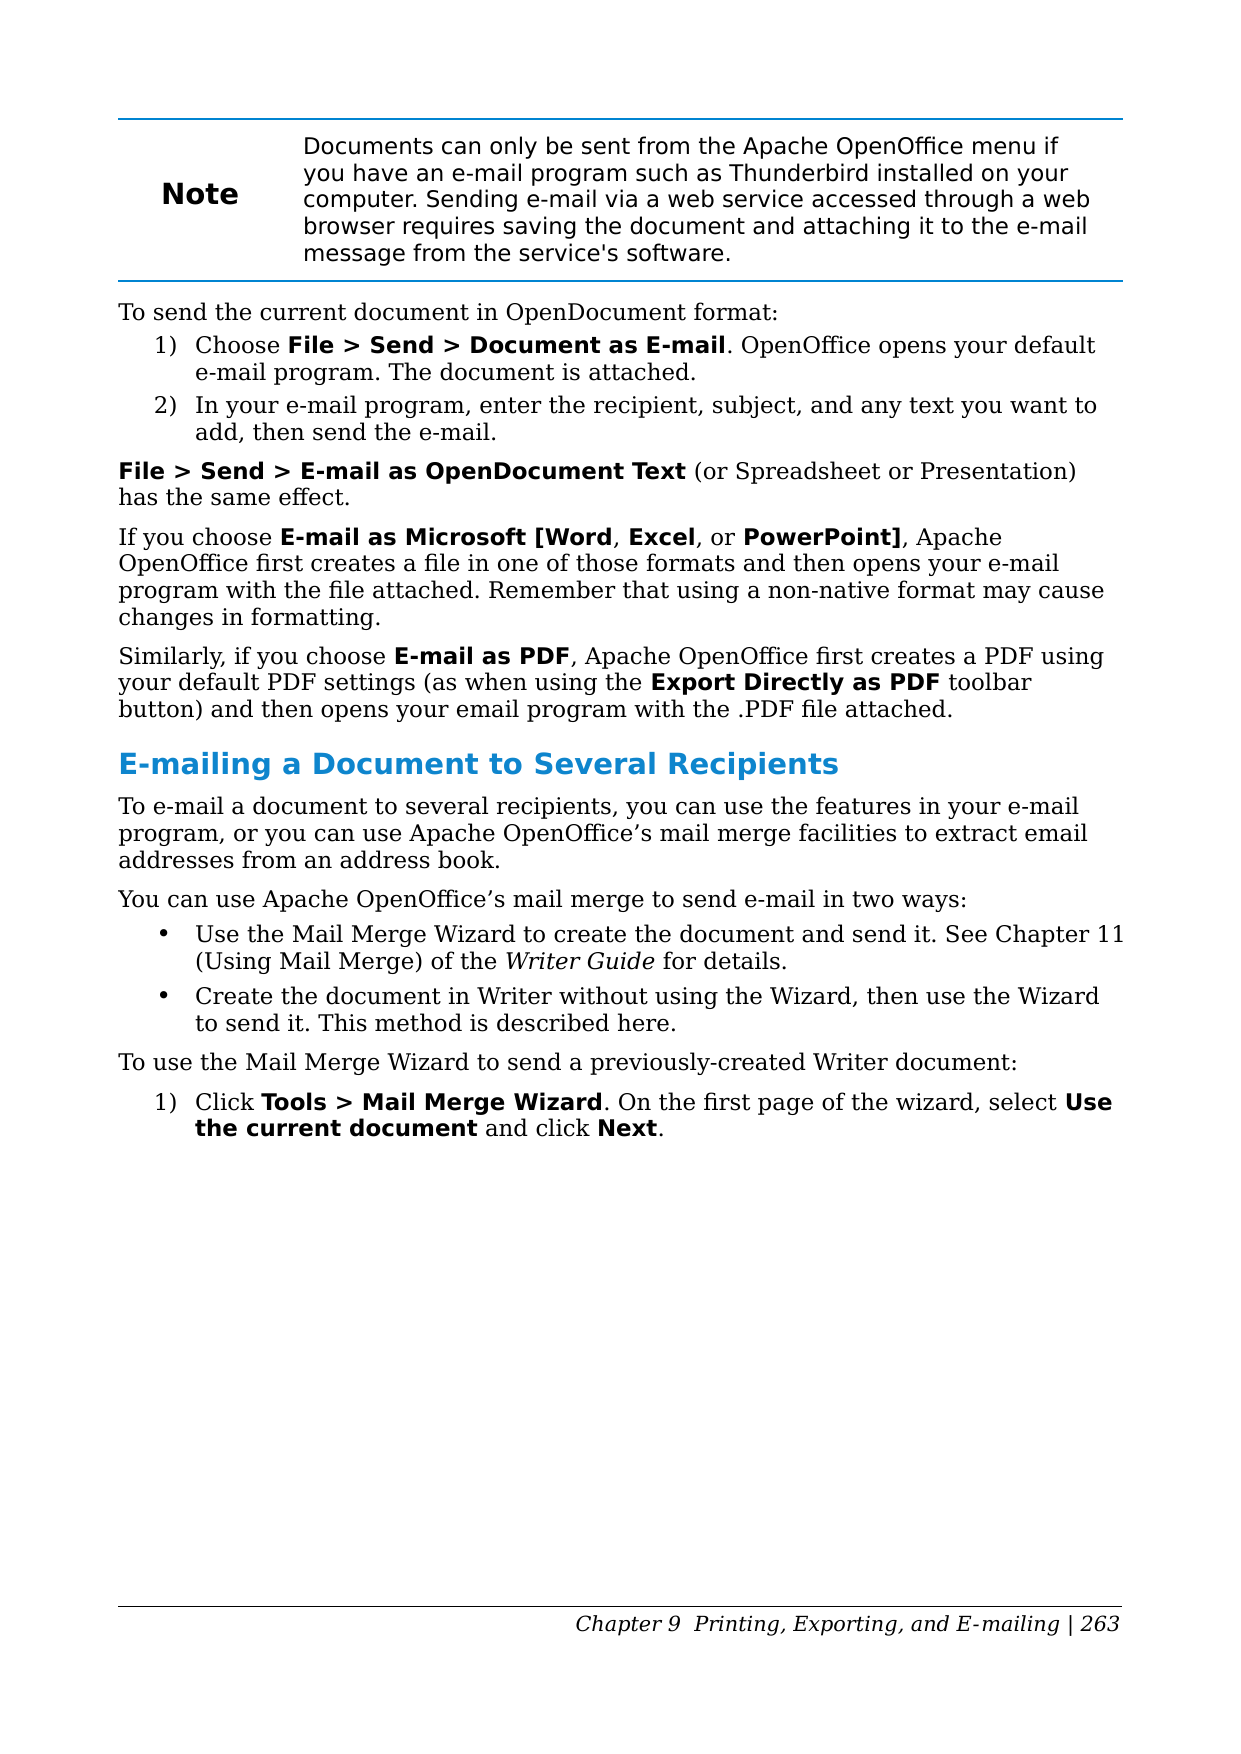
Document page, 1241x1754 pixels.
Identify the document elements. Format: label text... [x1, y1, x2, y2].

text Similarly, if you choose E-mail as PDF, Apache OpenOffice first creates a PDF using your default PDF settings (as when using the Export Directly as PDF toolbar button) and then opens your email program with the .PDF file attached. [118, 643, 1122, 723]
text To e-mail a document to several recipients, you can use the features in your e-mail program, or you can use Apache OpenOffice’s mail merge facilities to extract email addresses from an address book. [118, 793, 1122, 873]
list Choose File > Send > Document as E-mail. OpenOffice opens your default e-mail program. The document is attached. [177, 332, 1122, 386]
table_header Documents can only be sent from the Apache OpenOffice menu if you have an e-mail program such as Thunderbird installed on your computer. Sending e-mail via a web service accessed through a web browser requires saving the document and attaching it to the e-mail message from the service's software. [281, 120, 1122, 279]
list To send the current document in OpenDocument format: [118, 299, 1122, 326]
text To use the Mail Merge Wizard to send a previously-created Writer document: [118, 1049, 1122, 1076]
table_header Note [118, 120, 281, 279]
text If you choose E-mail as Microsoft [Word, Excel, or PowerPoint], Apache OpenOffice first creates a file in one of those formats and then opens your e-mail program with the file attached. Remember that using a non-native format may cause changes in formatting. [118, 524, 1122, 630]
list In your e-mail program, enter the recipient, subject, and any text you want to add, then send the e-mail. [177, 392, 1122, 445]
list Use the Mail Merge Wizard to create the document and send it. See Chapter 11 (Using Mail Merge) of the Writer Guide for details. [156, 919, 1134, 975]
text File > Send > E-mail as OpenDocument Text (or Spreadsheet or Presentation) has the same effect. [118, 458, 1122, 511]
list Click Tools > Mail Merge Wizard. On the first page of the wizard, select Use the current document and click Next. [177, 1089, 1122, 1142]
list Create the document in Writer without using the Wizard, then use the Wizard to send it. This method is described here. [156, 981, 1122, 1037]
list You can use Apache OpenOffice’s mail merge to send e-mail in two ways: [118, 886, 1122, 913]
subtitle E-mailing a Document to Several Recipients [118, 747, 1122, 781]
